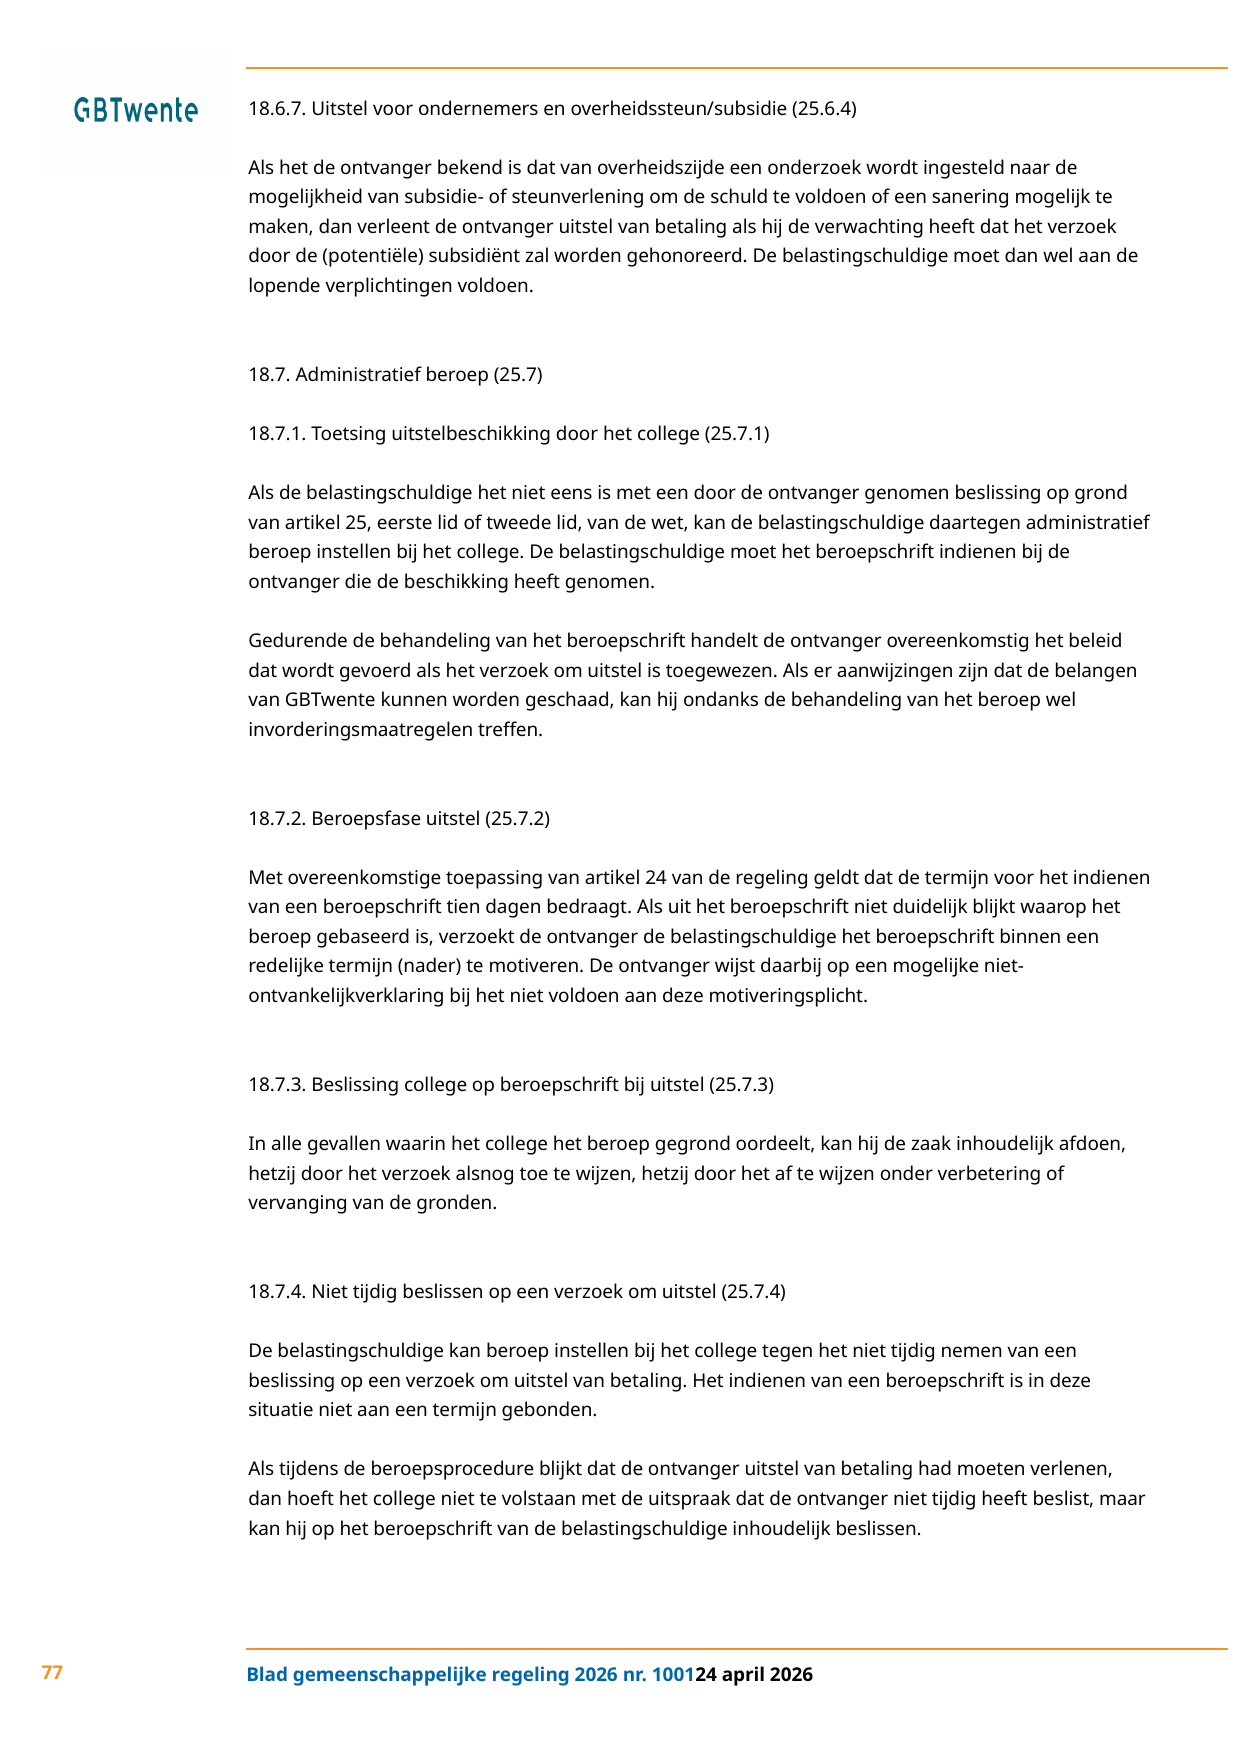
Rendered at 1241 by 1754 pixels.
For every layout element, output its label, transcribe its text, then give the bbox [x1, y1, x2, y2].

text Als tijdens de beroepsprocedure blijkt dat de ontvanger uitstel van betaling had moeten verlenen, dan hoeft het college niet te volstaan met de uitspraak dat de ontvanger niet tijdig heeft beslist, maar kan hij op het beroepschrift van de belastingschuldige inhoudelijk beslissen. [248, 1456, 1152, 1541]
text 18.7.1. Toetsing uitstelbeschikking door het college (25.7.1) [248, 420, 1152, 446]
text Als de belastingschuldige het niet eens is met een door de ontvanger genomen beslissing op grond van artikel 25, eerste lid of tweede lid, van de wet, kan de belastingschuldige daartegen administratief beroep instellen bij het college. De belastingschuldige moet het beroepschrift indienen bij de ontvanger die de beschikking heeft genomen. [248, 479, 1152, 594]
text 18.7. Administratief beroep (25.7) [248, 361, 1152, 387]
text In alle gevallen waarin het college het beroep gegrond oordeelt, kan hij de zaak inhoudelijk afdoen, hetzij door het verzoek alsnog toe te wijzen, hetzij door het af te wijzen onder verbetering of vervanging van de gronden. [248, 1130, 1152, 1215]
text 18.7.2. Beroepsfase uitstel (25.7.2) [248, 805, 1152, 831]
text 18.6.7. Uitstel voor ondernemers en overheidssteun/subsidie (25.6.4) [248, 95, 1152, 121]
picture [41, 47, 231, 172]
text Met overeenkomstige toepassing van artikel 24 van de regeling geldt dat de termijn voor het indienen van een beroepschrift tien dagen bedraagt. Als uit het beroepschrift niet duidelijk blijkt waarop het beroep gebaseerd is, verzoekt de ontvanger de belastingschuldige het beroepschrift binnen een redelijke termijn (nader) te motiveren. De ontvanger wijst daarbij op een mogelijke niet-ontvankelijkverklaring bij het niet voldoen aan deze motiveringsplicht. [248, 864, 1152, 1008]
text Als het de ontvanger bekend is dat van overheidszijde een onderzoek wordt ingesteld naar de mogelijkheid van subsidie- of steunverlening om de schuld te voldoen of een sanering mogelijk te maken, dan verleent de ontvanger uitstel van betaling als hij de verwachting heeft dat het verzoek door de (potentiële) subsidiënt zal worden gehonoreerd. De belastingschuldige moet dan wel aan de lopende verplichtingen voldoen. [248, 154, 1152, 298]
text 18.7.4. Niet tijdig beslissen op een verzoek om uitstel (25.7.4) [248, 1278, 1152, 1304]
text 18.7.3. Beslissing college op beroepschrift bij uitstel (25.7.3) [248, 1071, 1152, 1097]
text Gedurende de behandeling van het beroepschrift handelt de ontvanger overeenkomstig het beleid dat wordt gevoerd als het verzoek om uitstel is toegewezen. Als er aanwijzingen zijn dat de belangen van GBTwente kunnen worden geschaad, kan hij ondanks de behandeling van het beroep wel invorderingsmaatregelen treffen. [248, 627, 1152, 742]
text De belastingschuldige kan beroep instellen bij het college tegen het niet tijdig nemen van een beslissing op een verzoek om uitstel van betaling. Het indienen van een beroepschrift is in deze situatie niet aan een termijn gebonden. [248, 1337, 1152, 1422]
